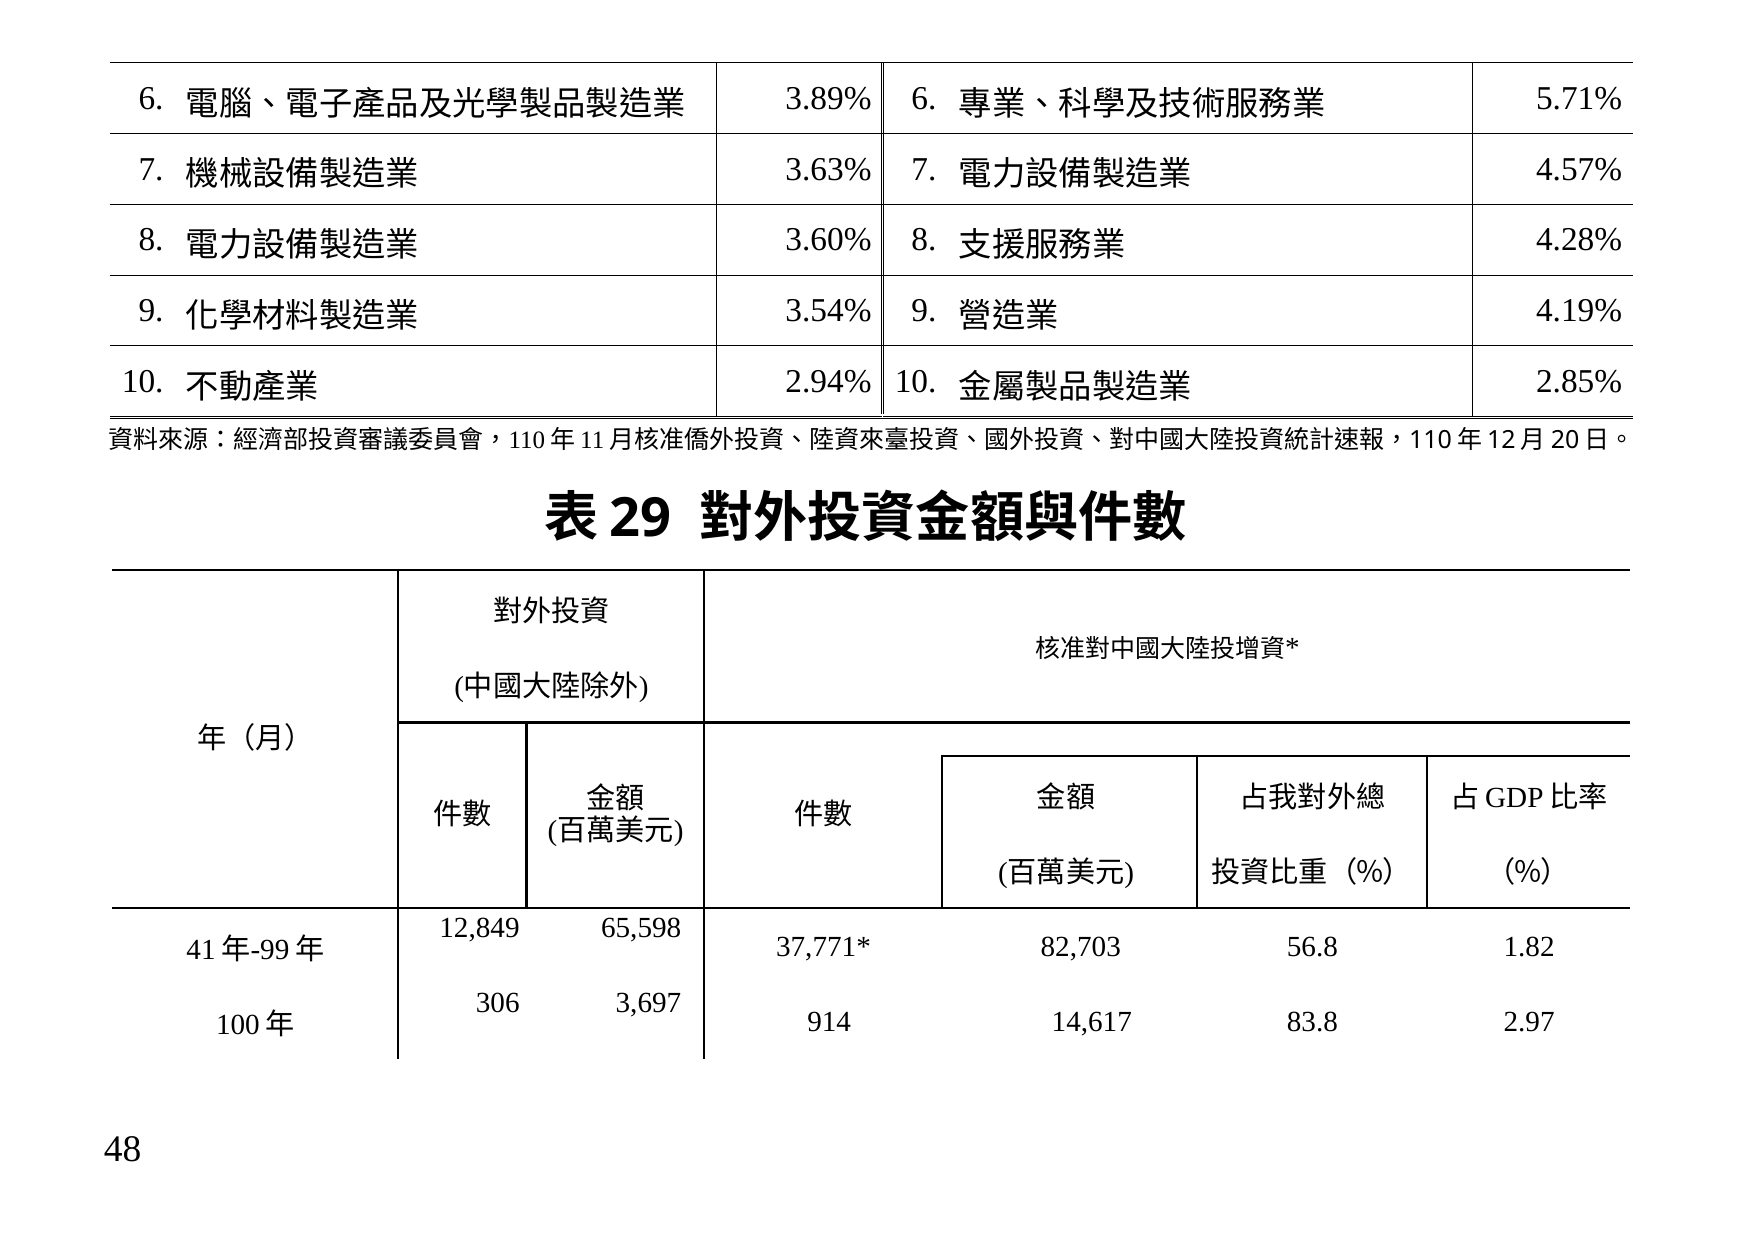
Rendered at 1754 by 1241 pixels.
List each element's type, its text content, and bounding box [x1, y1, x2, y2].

table_cell 83.8 [1197, 984, 1427, 1059]
table_cell 件數 [399, 724, 525, 907]
table_header 核准對中國大陸投增資* [705, 571, 1630, 721]
table_cell [1427, 724, 1630, 755]
table_cell 82,703 [942, 909, 1197, 984]
table_cell 12,849 [399, 909, 526, 984]
table_cell 14,617 [942, 984, 1197, 1059]
table_cell 機械設備製造業 [174, 134, 716, 204]
table_cell 金額 (百萬美元) [528, 724, 703, 907]
table_cell 65,598 [526, 909, 703, 984]
table_cell 9. [884, 276, 947, 345]
table_cell 56.8 [1197, 909, 1427, 984]
text 資料來源：經濟部投資審議委員會，110年11月核准僑外投資、陸資來臺投資、國外投資、對中國大陸投資統計速報，110年12月20日。 [103, 419, 1639, 457]
table_cell 2.85% [1473, 346, 1633, 416]
table_cell 4.28% [1473, 205, 1633, 274]
table_cell 占我對外總 投資比重（％） [1198, 757, 1426, 907]
table_cell 3.89% [717, 63, 881, 133]
table_cell 金屬製品製造業 [948, 346, 1472, 416]
table_cell 占GDP比率 （％） [1428, 757, 1630, 907]
table_cell 3.60% [717, 205, 881, 274]
table_cell 不動產業 [174, 346, 716, 416]
table_cell 1.82 [1427, 909, 1630, 984]
table_cell 件數 [705, 724, 942, 907]
table_cell 3.54% [717, 276, 881, 345]
table_cell 專業、科學及技術服務業 [948, 63, 1472, 133]
table_cell [1197, 724, 1427, 755]
table_cell 3,697 [526, 984, 703, 1059]
table_cell 營造業 [948, 276, 1472, 345]
table_cell 2.97 [1427, 984, 1630, 1059]
table_cell 化學材料製造業 [174, 276, 716, 345]
table_cell 6. [110, 63, 174, 133]
table_cell 8. [110, 205, 174, 274]
table_cell 6. [884, 63, 947, 133]
table_cell 41年-99年 [112, 909, 397, 984]
table_cell 9. [110, 276, 174, 345]
table_cell 電腦、電子產品及光學製品製造業 [174, 63, 716, 133]
table_cell 5.71% [1473, 63, 1633, 133]
table_cell 支援服務業 [948, 205, 1472, 274]
table_cell 電力設備製造業 [948, 134, 1472, 204]
table_cell 8. [884, 205, 947, 274]
table_cell 4.19% [1473, 276, 1633, 345]
subtitle 表29 對外投資金額與件數 [103, 457, 1639, 569]
table_cell 金額 (百萬美元) [943, 757, 1196, 907]
table_cell [942, 724, 1197, 755]
table_cell 2.94% [717, 346, 882, 416]
table_cell 306 [399, 984, 526, 1059]
table_cell 電力設備製造業 [174, 205, 716, 274]
table_cell 3.63% [717, 134, 881, 204]
table_cell 10. [883, 346, 947, 416]
table_cell 4.57% [1473, 134, 1633, 204]
table_cell 37,771* [705, 909, 942, 984]
table_cell 914 [705, 984, 942, 1059]
table_header 年（月） [112, 571, 397, 907]
table_header 對外投資 (中國大陸除外) [399, 571, 703, 721]
table_cell 100年 [112, 984, 397, 1059]
table_cell 10. [110, 346, 174, 416]
table_cell 7. [884, 134, 947, 204]
table_cell 7. [110, 134, 174, 204]
